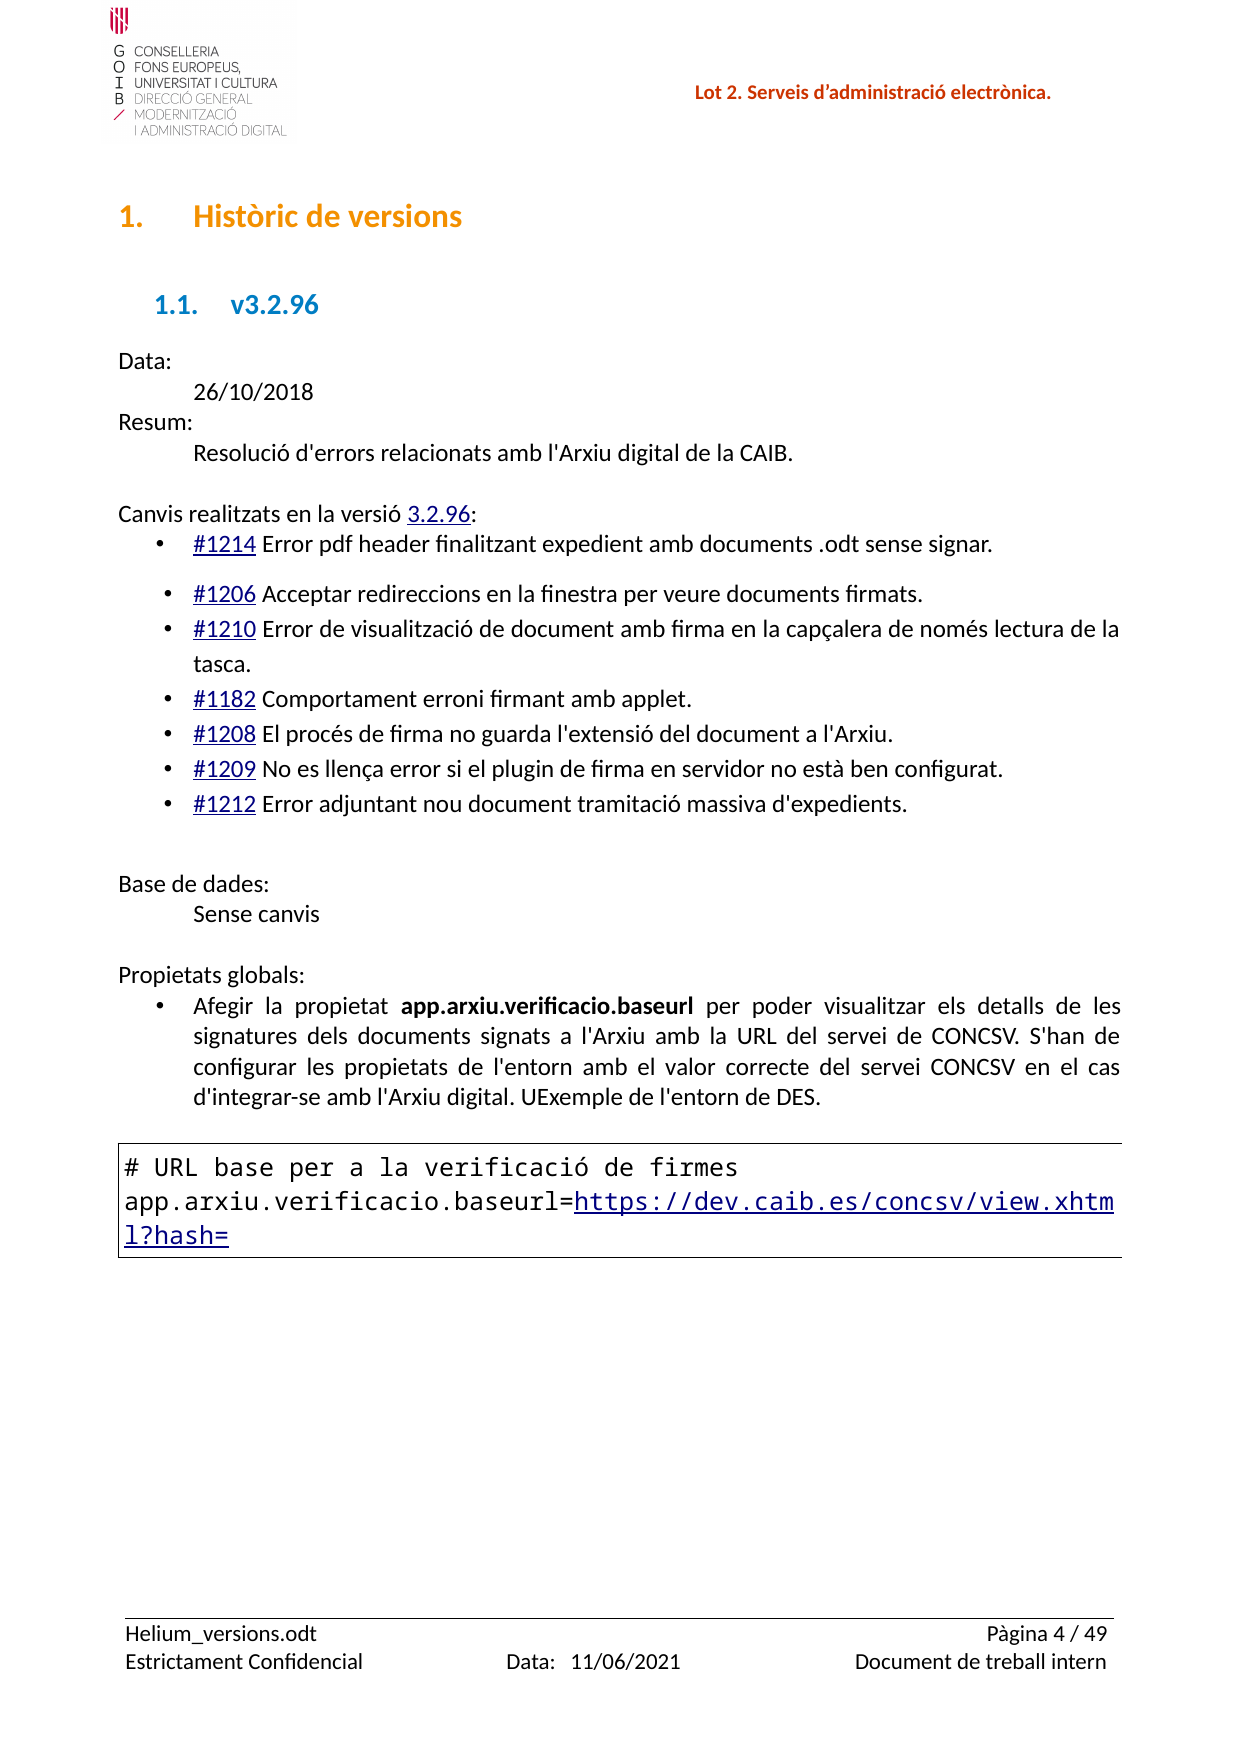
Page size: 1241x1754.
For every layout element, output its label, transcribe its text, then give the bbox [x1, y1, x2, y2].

text Resum: [118, 406, 1122, 437]
text Resolució d'errors relacionats amb l'Arxiu digital de la CAIB. [118, 437, 1122, 467]
subtitle Històric de versions [118, 195, 1122, 236]
list #1212 Error adjuntant nou document tramitació massiva d'expedients. [164, 788, 1122, 818]
text Sense canvis [118, 898, 1122, 929]
text 26/10/2018 [118, 376, 1122, 406]
text Data: [118, 345, 1122, 376]
text Canvis realitzats en la versió 3.2.96: [118, 498, 1122, 528]
list #1209 No es llença error si el plugin de firma en servidor no està ben configurat. [164, 753, 1122, 783]
list #1210 Error de visualització de document amb firma en la capçalera de només lectura de la tasca. [164, 613, 1122, 678]
text Base de dades: [118, 868, 1122, 898]
picture [100, 0, 297, 144]
text Propietats globals: [118, 959, 1122, 990]
list #1206 Acceptar redireccions en la finestra per veure documents firmats. [164, 578, 1122, 608]
list Afegir la propietat app.arxiu.verificacio.baseurl per poder visualitzar els detalls de les signatures dels documents signats a l'Arxiu amb la URL del servei de CONCSV. S'han de configurar les propietats de l'entorn amb el valor correcte del servei CONCSV en el cas d'integrar-se amb l'Arxiu digital. UExemple de l'entorn de DES. [156, 990, 1122, 1112]
list #1208 El procés de firma no guarda l'extensió del document a l'Arxiu. [164, 718, 1122, 748]
subtitle v3.2.96 [153, 286, 1122, 321]
list #1182 Comportament erroni firmant amb applet. [164, 683, 1122, 713]
table_header # URL base per a la verificació de firmes app.arxiu.verificacio.baseurl=https://dev.caib.es/concsv/view.xhtml?hash= [119, 1144, 1122, 1257]
list #1214 Error pdf header finalitzant expedient amb documents .odt sense signar. [156, 528, 1122, 559]
